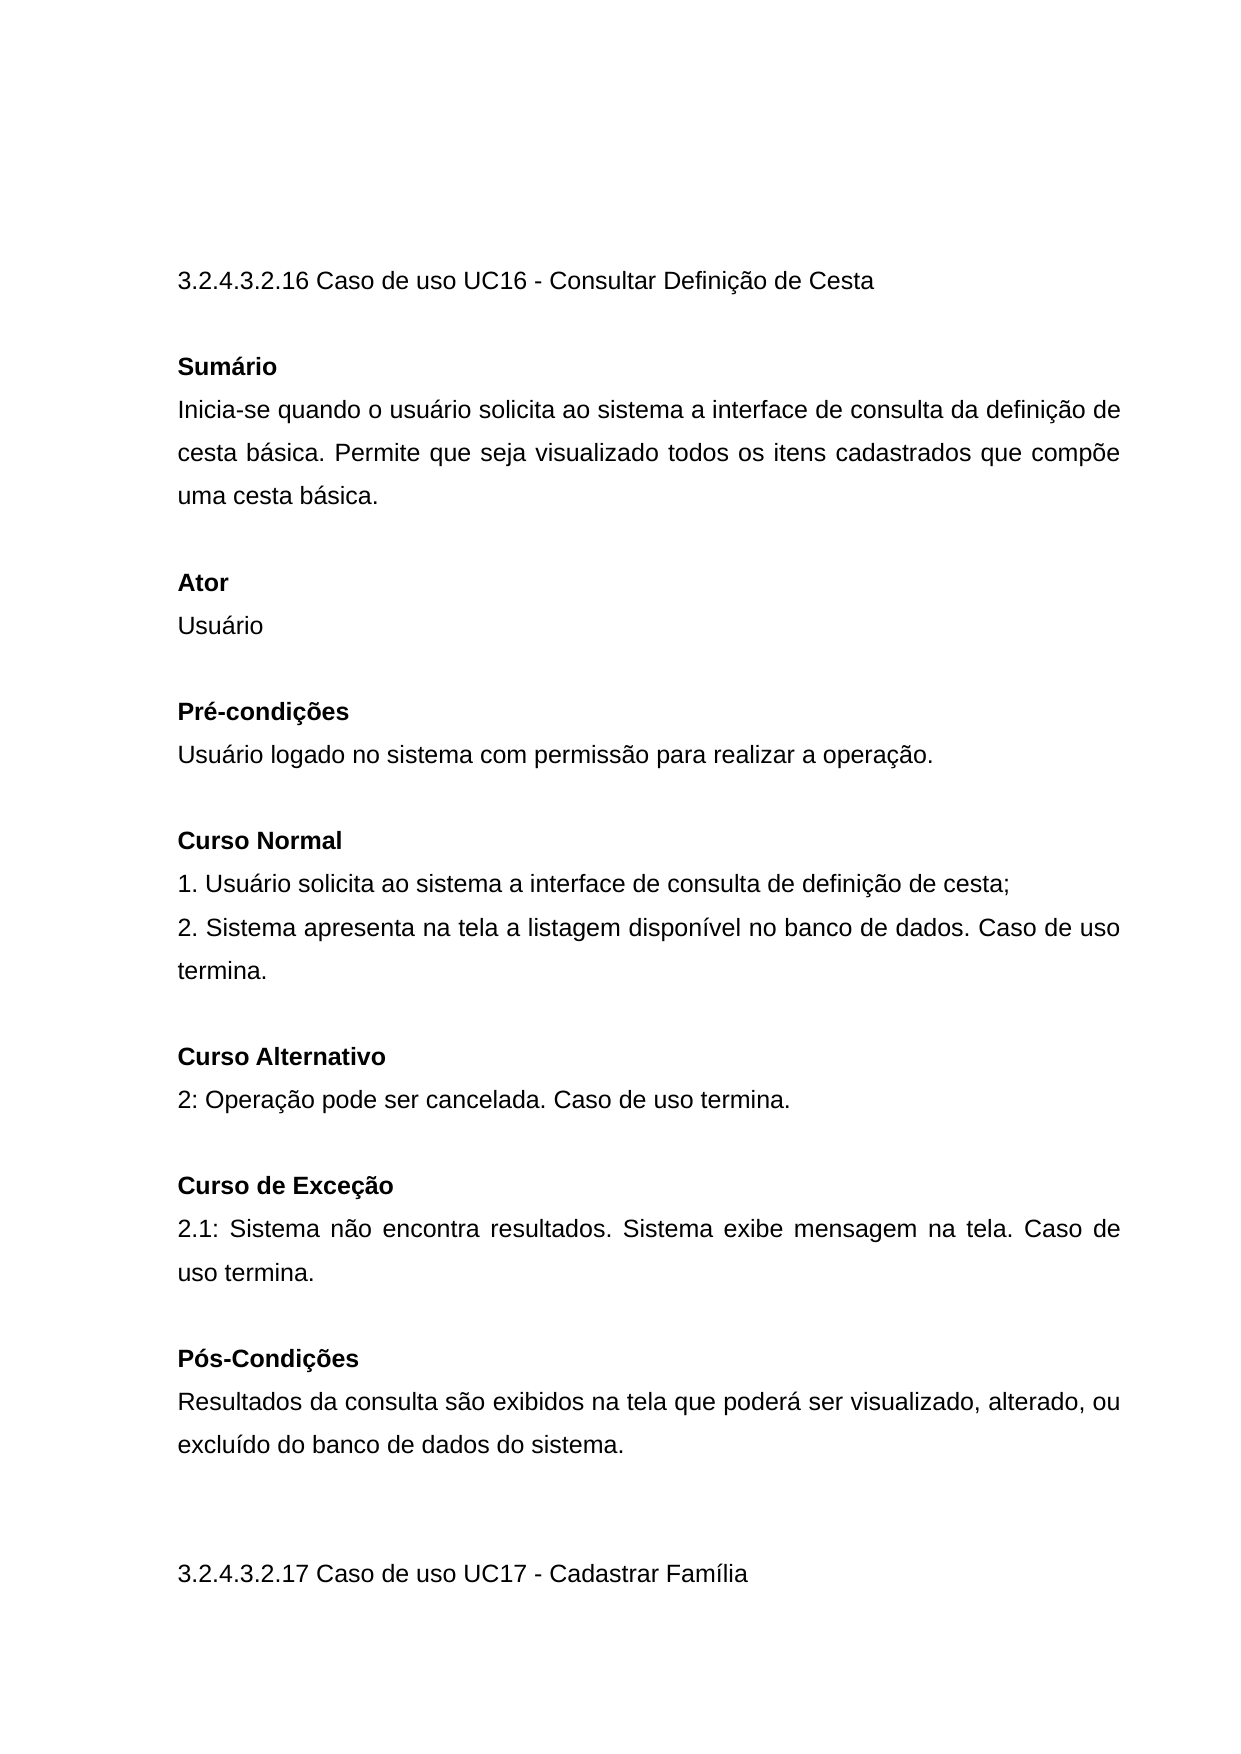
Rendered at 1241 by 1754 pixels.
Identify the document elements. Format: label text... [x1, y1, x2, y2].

text 3.2.4.3.2.16 Caso de uso UC16 - Consultar Definição de Cesta [177, 266, 1122, 294]
text 3.2.4.3.2.17 Caso de uso UC17 - Cadastrar Família [177, 1559, 1122, 1588]
text 2: Operação pode ser cancelada. Caso de uso termina. [177, 1085, 1122, 1114]
text Curso de Exceção [177, 1171, 1122, 1200]
text Pré-condições [177, 697, 1122, 726]
text Resultados da consulta são exibidos na tela que poderá ser visualizado, alterado, ou excluído do banco de dados do sistema. [177, 1387, 1122, 1459]
text Sumário [177, 352, 1122, 381]
text Curso Alternativo [177, 1042, 1122, 1071]
text Ator [177, 568, 1122, 596]
text Pós-Condições [177, 1344, 1122, 1373]
text 2.1: Sistema não encontra resultados. Sistema exibe mensagem na tela. Caso de uso termina. [177, 1214, 1122, 1286]
text 2. Sistema apresenta na tela a listagem disponível no banco de dados. Caso de uso termina. [177, 913, 1122, 984]
text Curso Normal [177, 826, 1122, 855]
text Inicia-se quando o usuário solicita ao sistema a interface de consulta da definição de cesta básica. Permite que seja visualizado todos os itens cadastrados que compõe uma cesta básica. [177, 395, 1122, 510]
text Usuário logado no sistema com permissão para realizar a operação. [177, 740, 1122, 769]
text Usuário [177, 611, 1122, 639]
text 1. Usuário solicita ao sistema a interface de consulta de definição de cesta; [177, 869, 1122, 898]
